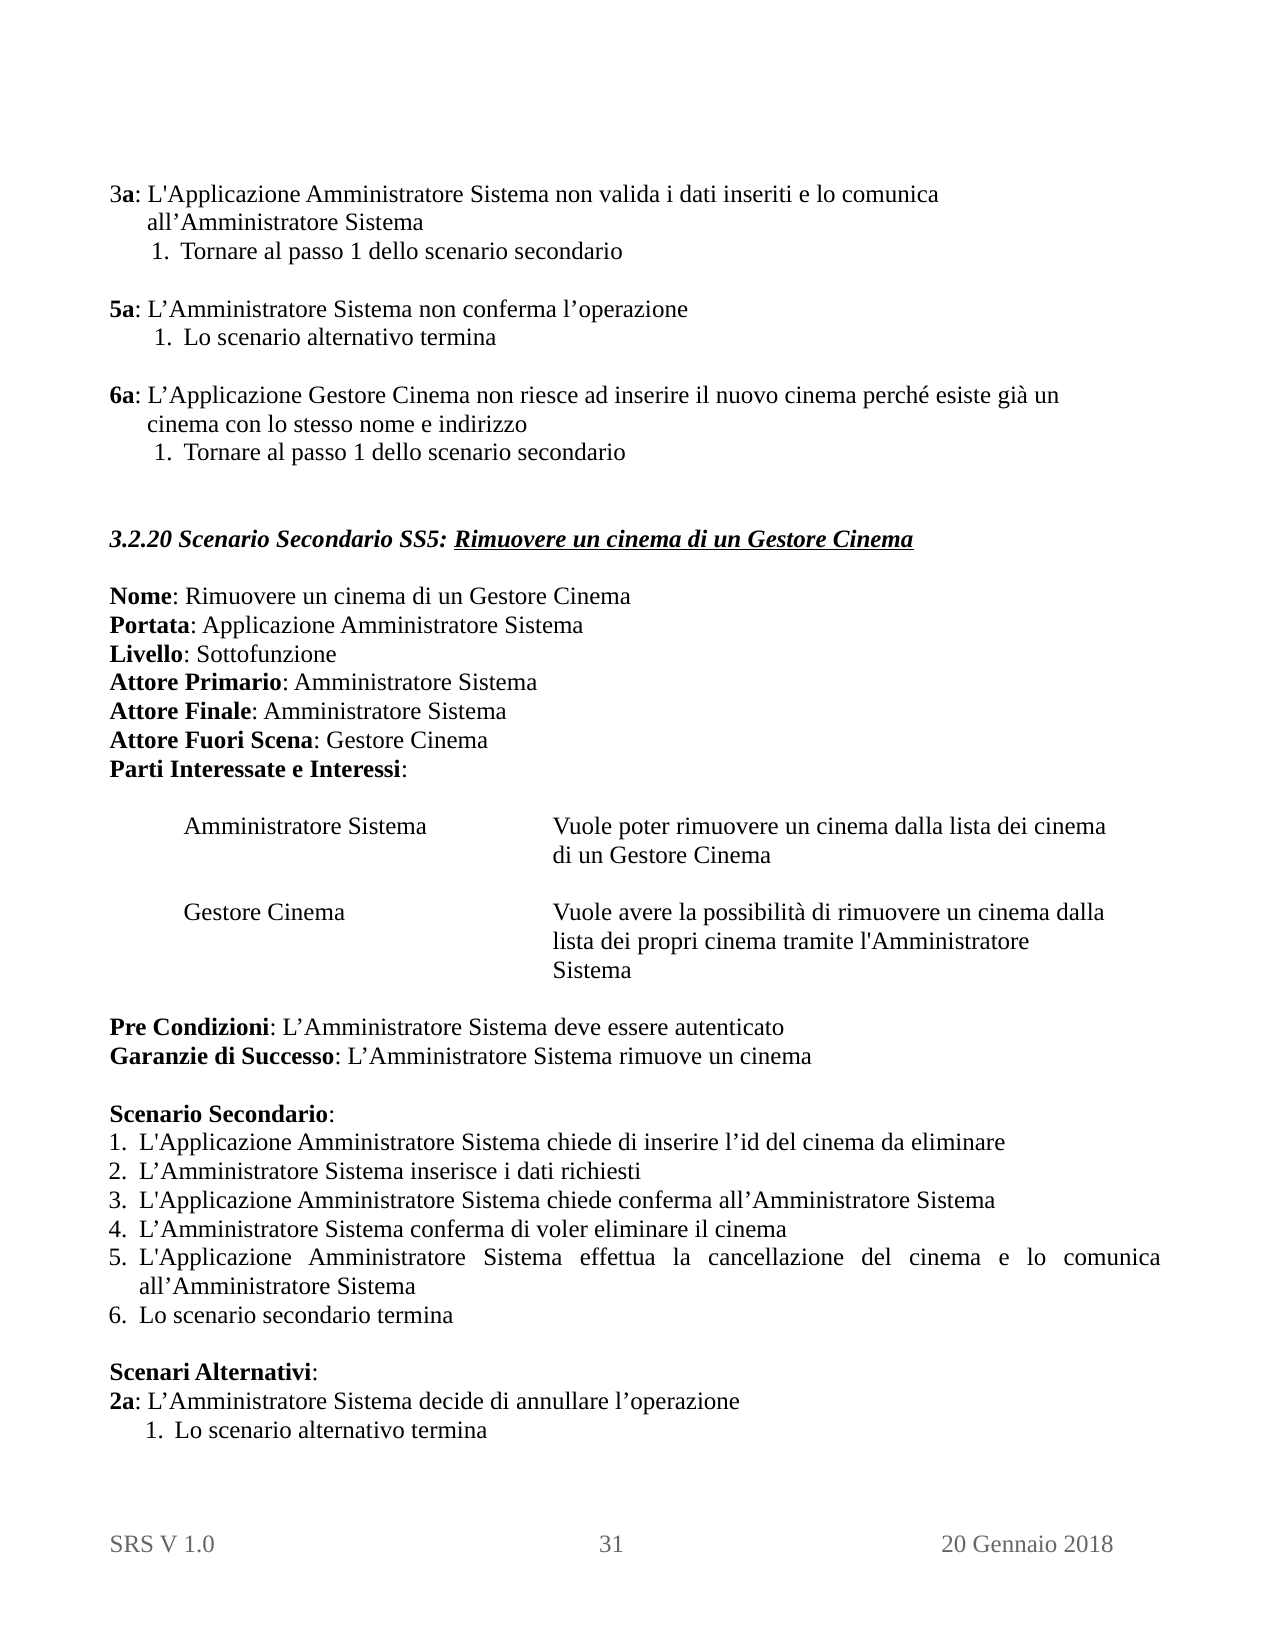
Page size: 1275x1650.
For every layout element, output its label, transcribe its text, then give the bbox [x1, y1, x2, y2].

text Attore Primario: Amministratore Sistema [109, 667, 1162, 696]
text 3.2.20 Scenario Secondario SS5: Rimuovere un cinema di un Gestore Cinema [109, 524, 1162, 552]
text 3a: L'Applicazione Amministratore Sistema non valida i dati inseriti e lo comunica [109, 179, 1162, 207]
text Parti Interessate e Interessi: [109, 754, 1162, 782]
list L’Amministratore Sistema inserisce i dati richiesti [108, 1156, 1162, 1185]
text Livello: Sottofunzione [109, 639, 1162, 667]
text Portata: Applicazione Amministratore Sistema [109, 610, 1162, 639]
list Lo scenario alternativo termina [153, 322, 1162, 351]
list Tornare al passo 1 dello scenario secondario [151, 236, 1162, 265]
text all’Amministratore Sistema [109, 207, 1162, 236]
text Attore Fuori Scena: Gestore Cinema [109, 725, 1162, 754]
text 5a: L’Amministratore Sistema non conferma l’operazione [109, 294, 1162, 322]
text Gestore Cinema Vuole avere la possibilità di rimuovere un cinema dalla lista dei propri cinema tramite l'Amministratore Sistema [109, 897, 1162, 984]
text Nome: Rimuovere un cinema di un Gestore Cinema [109, 581, 1162, 610]
text Attore Finale: Amministratore Sistema [109, 696, 1162, 725]
list L'Applicazione Amministratore Sistema chiede conferma all’Amministratore Sistema [108, 1185, 1162, 1214]
text Scenari Alternativi: [109, 1357, 1162, 1386]
text Pre Condizioni: L’Amministratore Sistema deve essere autenticato [109, 1012, 1162, 1041]
text 6a: L’Applicazione Gestore Cinema non riesce ad inserire il nuovo cinema perché esiste già un [109, 380, 1162, 409]
text Scenario Secondario: [109, 1099, 1162, 1127]
list L'Applicazione Amministratore Sistema chiede di inserire l’id del cinema da eliminare [108, 1127, 1162, 1156]
list L’Amministratore Sistema conferma di voler eliminare il cinema [108, 1214, 1162, 1242]
text 2a: L’Amministratore Sistema decide di annullare l’operazione [109, 1386, 1162, 1415]
text Amministratore Sistema Vuole poter rimuovere un cinema dalla lista dei cinema di un Gestore Cinema [109, 811, 1162, 869]
text Garanzie di Successo: L’Amministratore Sistema rimuove un cinema [109, 1041, 1162, 1070]
list Lo scenario alternativo termina [145, 1415, 1162, 1444]
list Lo scenario secondario termina [108, 1300, 1162, 1329]
list L'Applicazione Amministratore Sistema effettua la cancellazione del cinema e lo comunica all’Amministratore Sistema [108, 1242, 1162, 1300]
list Tornare al passo 1 dello scenario secondario [153, 437, 1162, 466]
text cinema con lo stesso nome e indirizzo [109, 409, 1162, 437]
